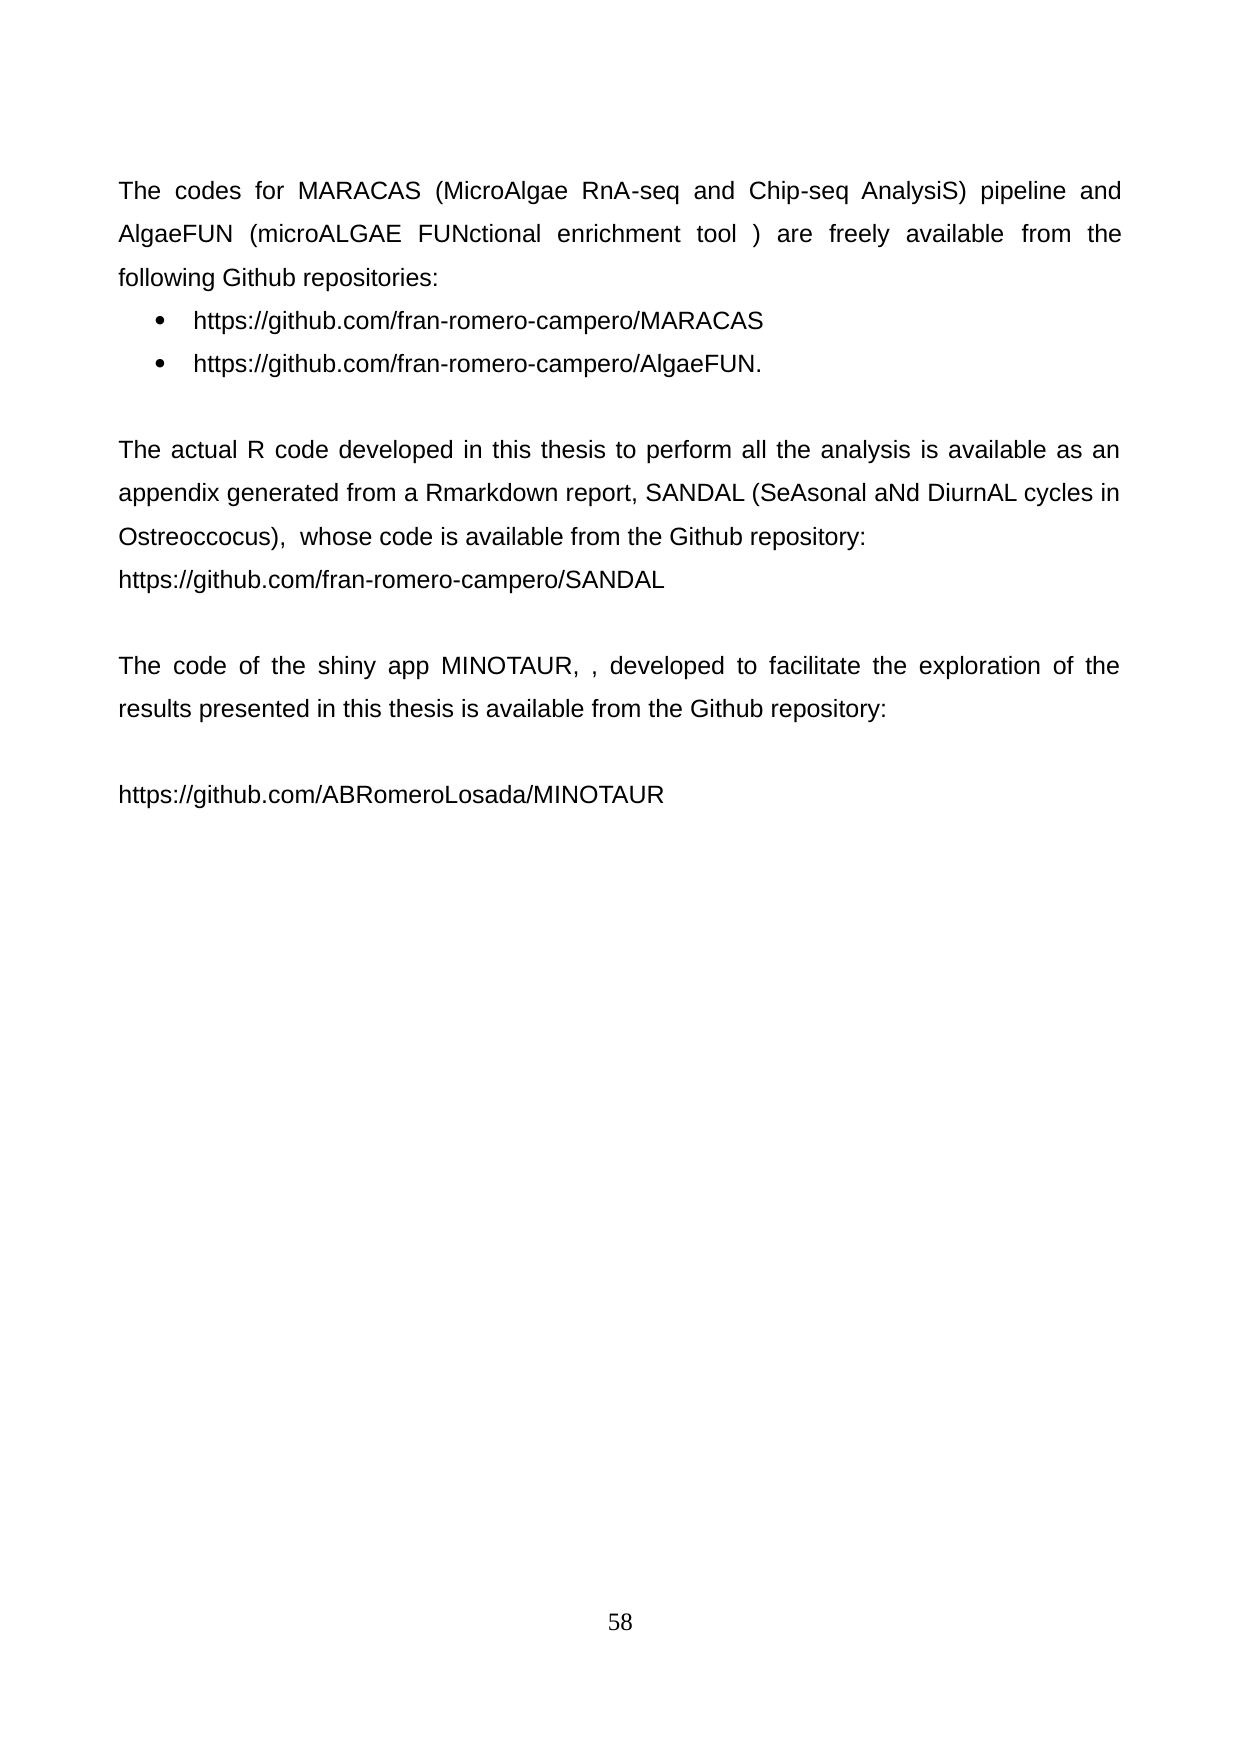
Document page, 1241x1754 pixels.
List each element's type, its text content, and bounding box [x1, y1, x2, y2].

text https://github.com/fran-romero-campero/SANDAL [118, 565, 1122, 593]
text The codes for MARACAS (MicroAlgae RnA‑seq and Chip‑seq AnalysiS) pipeline and AlgaeFUN (microALGAE FUNctional enrichment tool ) are freely available from the following Github repositories: [118, 176, 1122, 291]
list https://github.com/fran-romero-campero/AlgaeFUN. [156, 349, 1122, 378]
text The actual R code developed in this thesis to perform all the analysis is available as an appendix generated from a Rmarkdown report, SANDAL (SeAsonal aNd DiurnAL cycles in Ostreoccocus), whose code is available from the Github repository: [118, 435, 1122, 550]
text The code of the shiny app MINOTAUR, , developed to facilitate the exploration of the results presented in this thesis is available from the Github repository: [118, 651, 1122, 723]
text https://github.com/ABRomeroLosada/MINOTAUR [118, 780, 1122, 809]
list https://github.com/fran-romero-campero/MARACAS [156, 306, 1122, 334]
